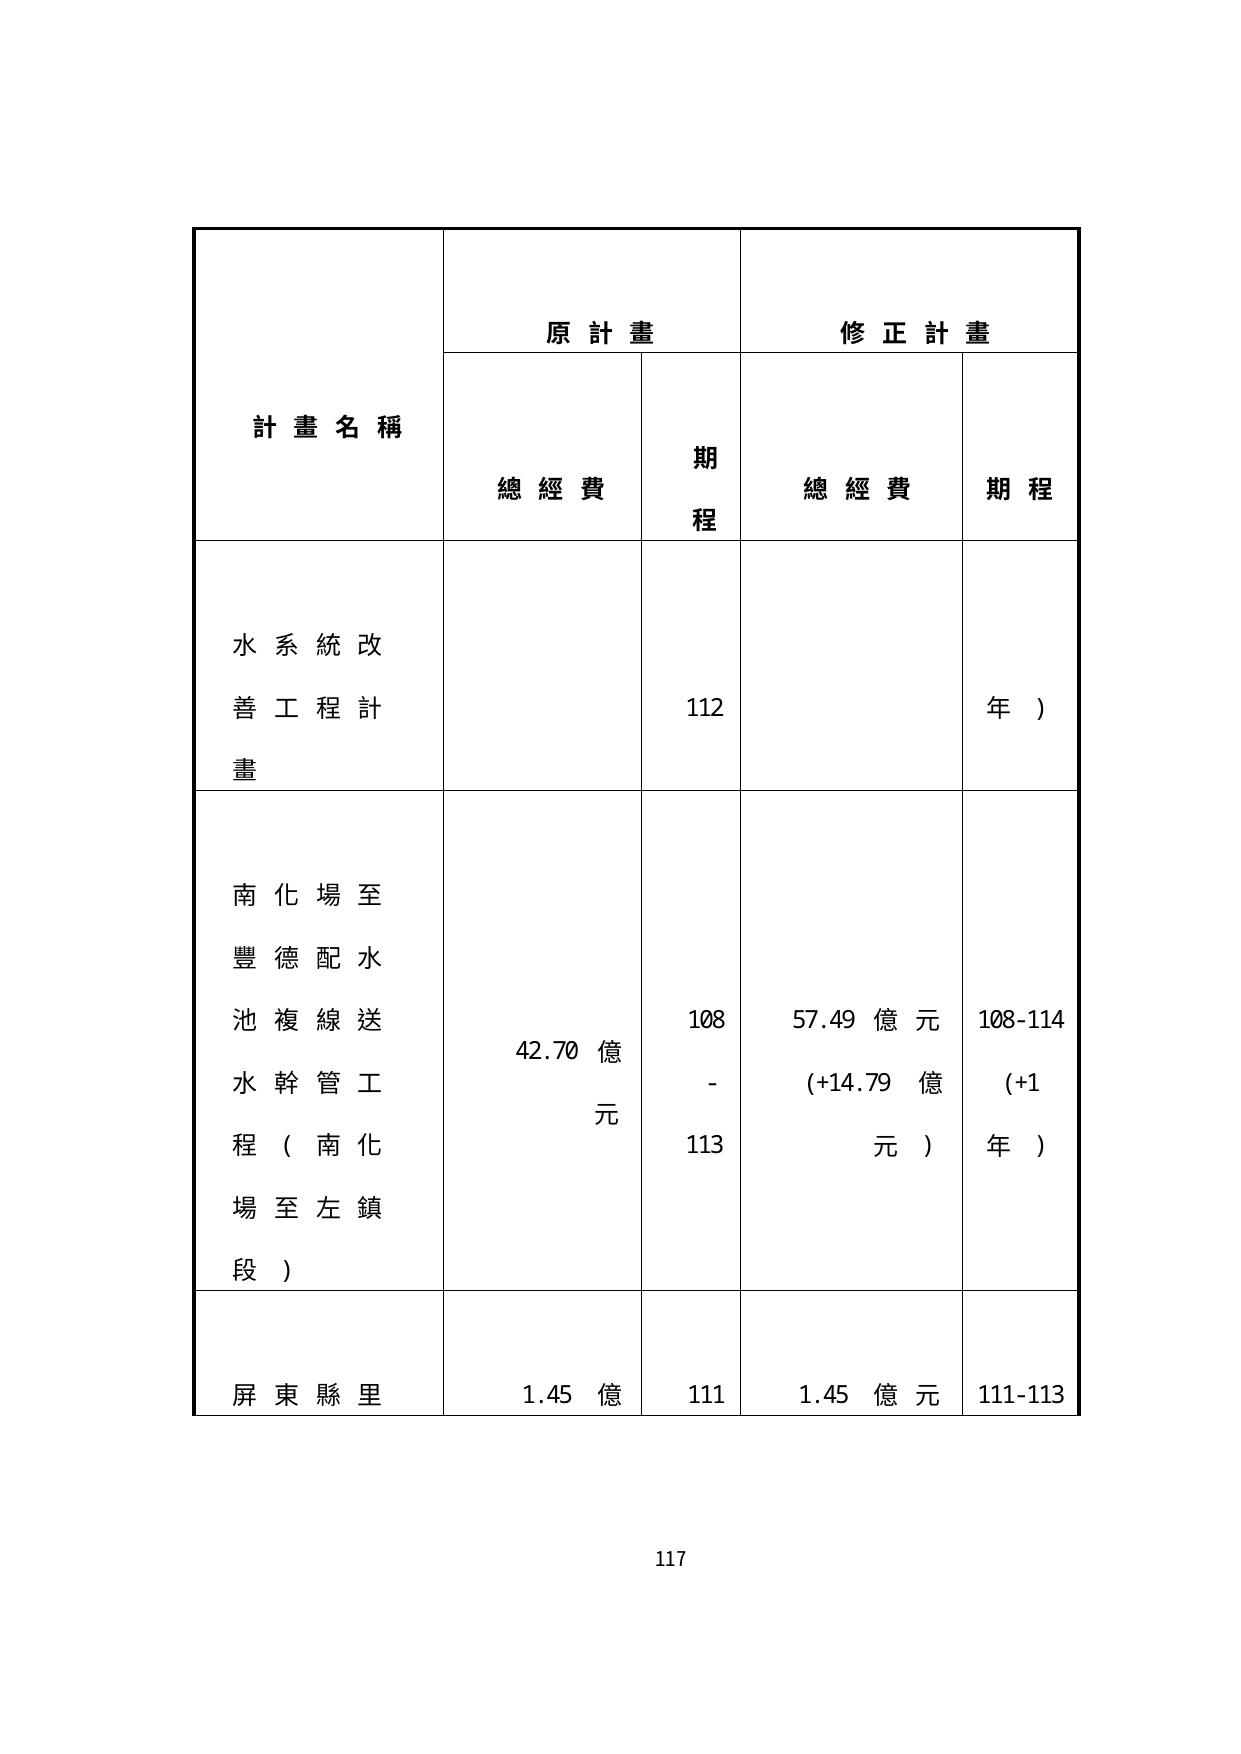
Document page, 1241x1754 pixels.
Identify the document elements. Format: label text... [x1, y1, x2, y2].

table_cell 42.70億元 [444, 791, 641, 1290]
table_cell 總經費 [444, 353, 641, 540]
table_header 原計畫 [444, 230, 740, 352]
table_cell 總經費 [741, 353, 962, 540]
table_header 計畫名稱 [196, 230, 443, 540]
table_cell 水系統改善工程計畫 [196, 541, 443, 790]
table_cell 年) [963, 541, 1077, 790]
table_cell 期程 [642, 353, 740, 540]
table_cell 1.45億 [444, 1291, 641, 1415]
table_cell [444, 541, 641, 790]
table_cell [741, 541, 962, 790]
table_cell 108-114 (+1年) [963, 791, 1077, 1290]
table_cell 1.45億元 [741, 1291, 962, 1415]
table_header 修正計畫 [741, 230, 1077, 352]
table_cell 南化場至豐德配水池複線送水幹管工程(南化場至左鎮段) [196, 791, 443, 1290]
table_cell 111- [642, 1291, 740, 1415]
table_cell 108-113 [642, 791, 740, 1290]
table_cell 111-113 [963, 1291, 1077, 1415]
table_cell 屏東縣里 [196, 1291, 443, 1415]
table_cell 57.49億元 (+14.79億元) [741, 791, 962, 1290]
table_cell 期程 [963, 353, 1077, 540]
table_cell 112 [642, 541, 740, 790]
